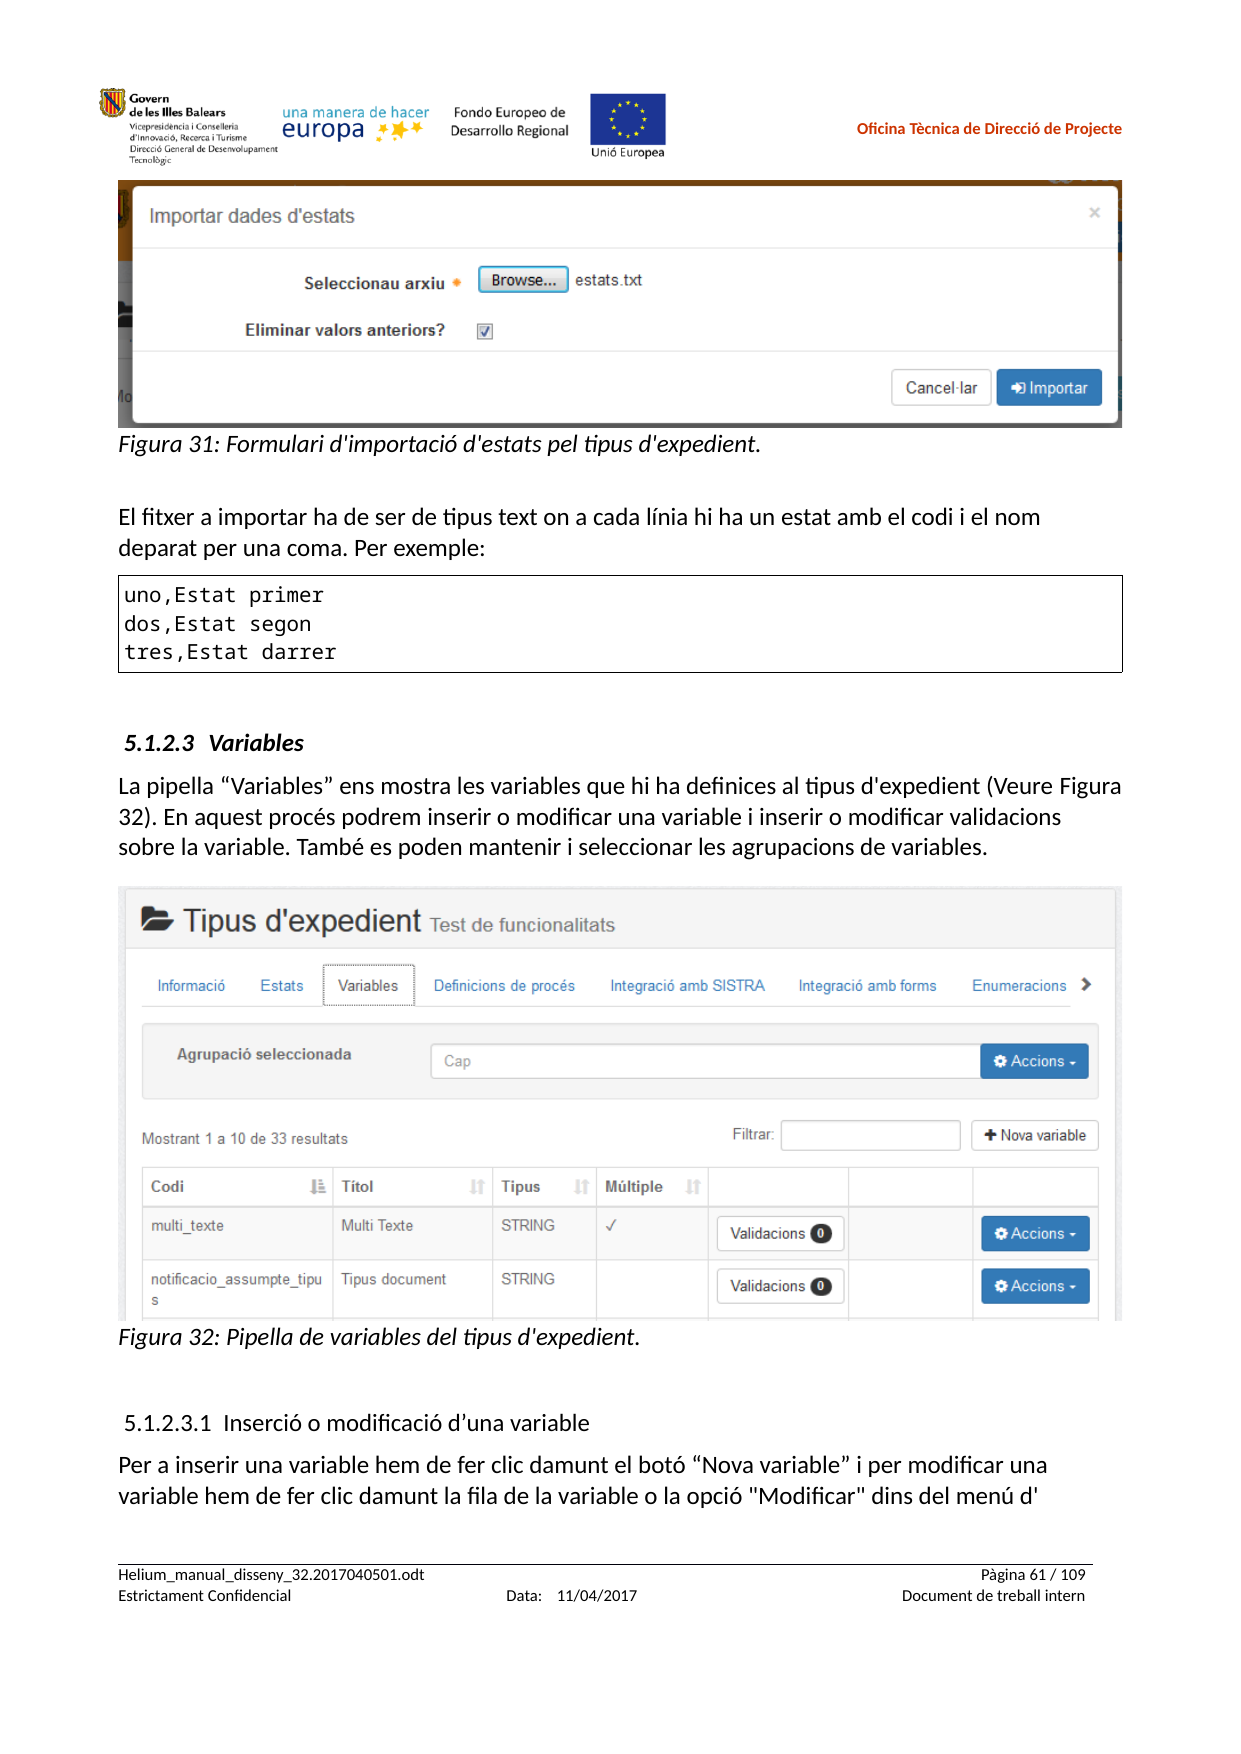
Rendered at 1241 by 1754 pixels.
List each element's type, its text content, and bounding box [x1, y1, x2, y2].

text El fitxer a importar ha de ser de tipus text on a cada línia hi ha un estat amb el codi i el nom deparat per una coma. Per exemple: [118, 501, 1122, 562]
picture [118, 886, 1123, 1321]
text Per a inserir una variable hem de fer clic damunt el botó “Nova variable” i per modificar una variable hem de fer clic damunt la fila de la variable o la opció "Modificar" dins del menú d' [118, 1450, 1122, 1511]
table_header uno,Estat primer dos,Estat segon tres,Estat darrer [119, 576, 1122, 672]
subtitle Inserció o modificació d’una variable [118, 1407, 1122, 1437]
text Figura 31: Formulari d'importació d'estats pel tipus d'expedient. [118, 428, 1122, 458]
picture [118, 180, 1123, 428]
text Figura 32: Pipella de variables del tipus d'expedient. [118, 1321, 1122, 1351]
text La pipella “Variables” ens mostra les variables que hi ha definices al tipus d'expedient (Veure Figura 32). En aquest procés podrem inserir o modificar una variable i inserir o modificar validacions sobre la variable. També es poden mantenir i seleccionar les agrupacions de variables. [118, 770, 1122, 862]
picture [99, 87, 668, 166]
subtitle Variables [118, 727, 1122, 758]
